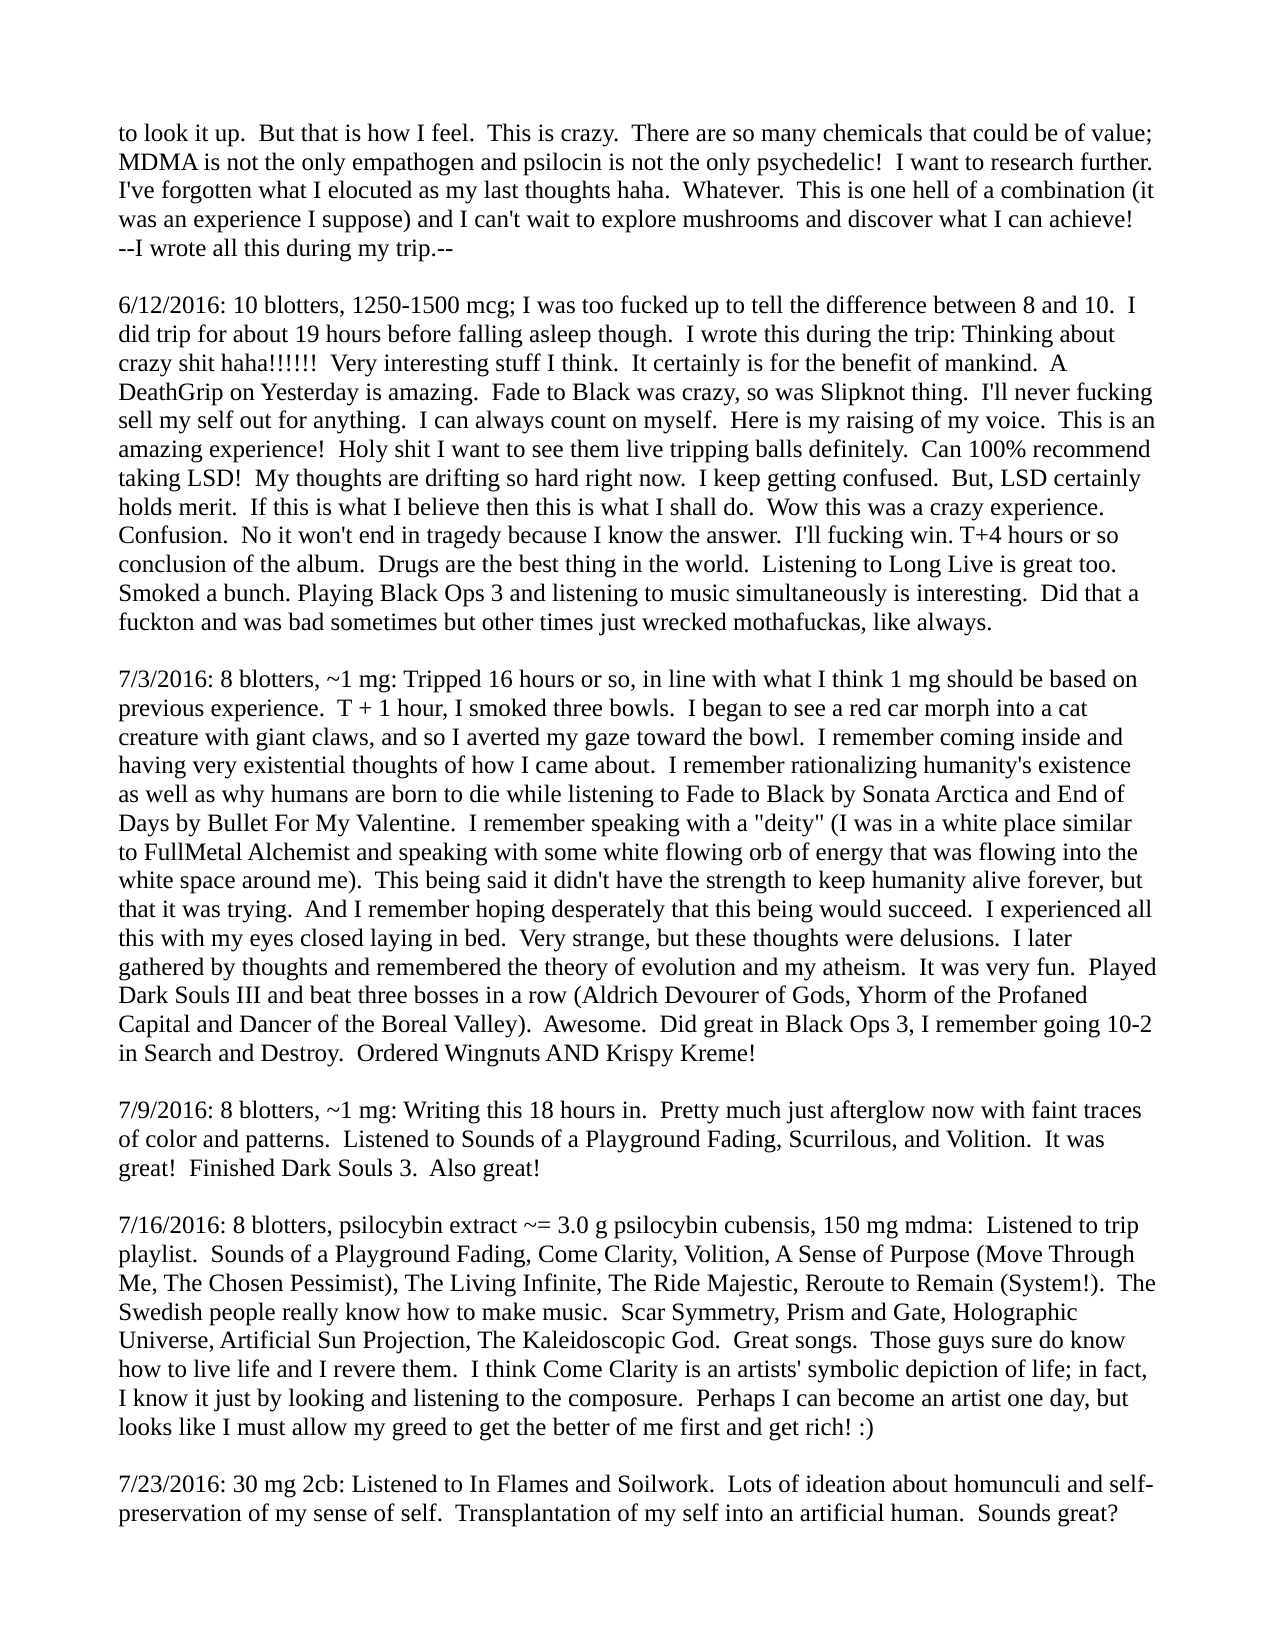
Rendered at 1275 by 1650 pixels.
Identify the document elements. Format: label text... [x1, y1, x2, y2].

text 7/9/2016: 8 blotters, ~1 mg: Writing this 18 hours in. Pretty much just afterglow now with faint traces of color and patterns. Listened to Sounds of a Playground Fading, Scurrilous, and Volition. It was great! Finished Dark Souls 3. Also great! [118, 1096, 1157, 1182]
text 6/12/2016: 10 blotters, 1250-1500 mcg; I was too fucked up to tell the difference between 8 and 10. I did trip for about 19 hours before falling asleep though. I wrote this during the trip: Thinking about crazy shit haha!!!!!! Very interesting stuff I think. It certainly is for the benefit of mankind. A DeathGrip on Yesterday is amazing. Fade to Black was crazy, so was Slipknot thing. I'll never fucking sell my self out for anything. I can always count on myself. Here is my raising of my voice. This is an amazing experience! Holy shit I want to see them live tripping balls definitely. Can 100% recommend taking LSD! My thoughts are drifting so hard right now. I keep getting confused. But, LSD certainly holds merit. If this is what I believe then this is what I shall do. Wow this was a crazy experience. Confusion. No it won't end in tragedy because I know the answer. I'll fucking win. T+4 hours or so conclusion of the album. Drugs are the best thing in the world. Listening to Long Live is great too. Smoked a bunch. Playing Black Ops 3 and listening to music simultaneously is interesting. Did that a fuckton and was bad sometimes but other times just wrecked mothafuckas, like always. [118, 291, 1157, 636]
text to look it up. But that is how I feel. This is crazy. There are so many chemicals that could be of value; MDMA is not the only empathogen and psilocin is not the only psychedelic! I want to research further. I've forgotten what I elocuted as my last thoughts haha. Whatever. This is one hell of a combination (it was an experience I suppose) and I can't wait to explore mushrooms and discover what I can achieve! --I wrote all this during my trip.-- [118, 118, 1157, 262]
text 7/16/2016: 8 blotters, psilocybin extract ~= 3.0 g psilocybin cubensis, 150 mg mdma: Listened to trip playlist. Sounds of a Playground Fading, Come Clarity, Volition, A Sense of Purpose (Move Through Me, The Chosen Pessimist), The Living Infinite, The Ride Majestic, Reroute to Remain (System!). The Swedish people really know how to make music. Scar Symmetry, Prism and Gate, Holographic Universe, Artificial Sun Projection, The Kaleidoscopic God. Great songs. Those guys sure do know how to live life and I revere them. I think Come Clarity is an artists' symbolic depiction of life; in fact, I know it just by looking and listening to the composure. Perhaps I can become an artist one day, but looks like I must allow my greed to get the better of me first and get rich! :) [118, 1211, 1157, 1441]
text 7/23/2016: 30 mg 2cb: Listened to In Flames and Soilwork. Lots of ideation about homunculi and self-preservation of my sense of self. Transplantation of my self into an artificial human. Sounds great? [118, 1469, 1157, 1527]
text 7/3/2016: 8 blotters, ~1 mg: Tripped 16 hours or so, in line with what I think 1 mg should be based on previous experience. T + 1 hour, I smoked three bowls. I began to see a red car morph into a cat creature with giant claws, and so I averted my gaze toward the bowl. I remember coming inside and having very existential thoughts of how I came about. I remember rationalizing humanity's existence as well as why humans are born to die while listening to Fade to Black by Sonata Arctica and End of Days by Bullet For My Valentine. I remember speaking with a "deity" (I was in a white place similar to FullMetal Alchemist and speaking with some white flowing orb of energy that was flowing into the white space around me). This being said it didn't have the strength to keep humanity alive forever, but that it was trying. And I remember hoping desperately that this being would succeed. I experienced all this with my eyes closed laying in bed. Very strange, but these thoughts were delusions. I later gathered by thoughts and remembered the theory of evolution and my atheism. It was very fun. Played Dark Souls III and beat three bosses in a row (Aldrich Devourer of Gods, Yhorm of the Profaned Capital and Dancer of the Boreal Valley). Awesome. Did great in Black Ops 3, I remember going 10-2 in Search and Destroy. Ordered Wingnuts AND Krispy Kreme! [118, 664, 1157, 1067]
